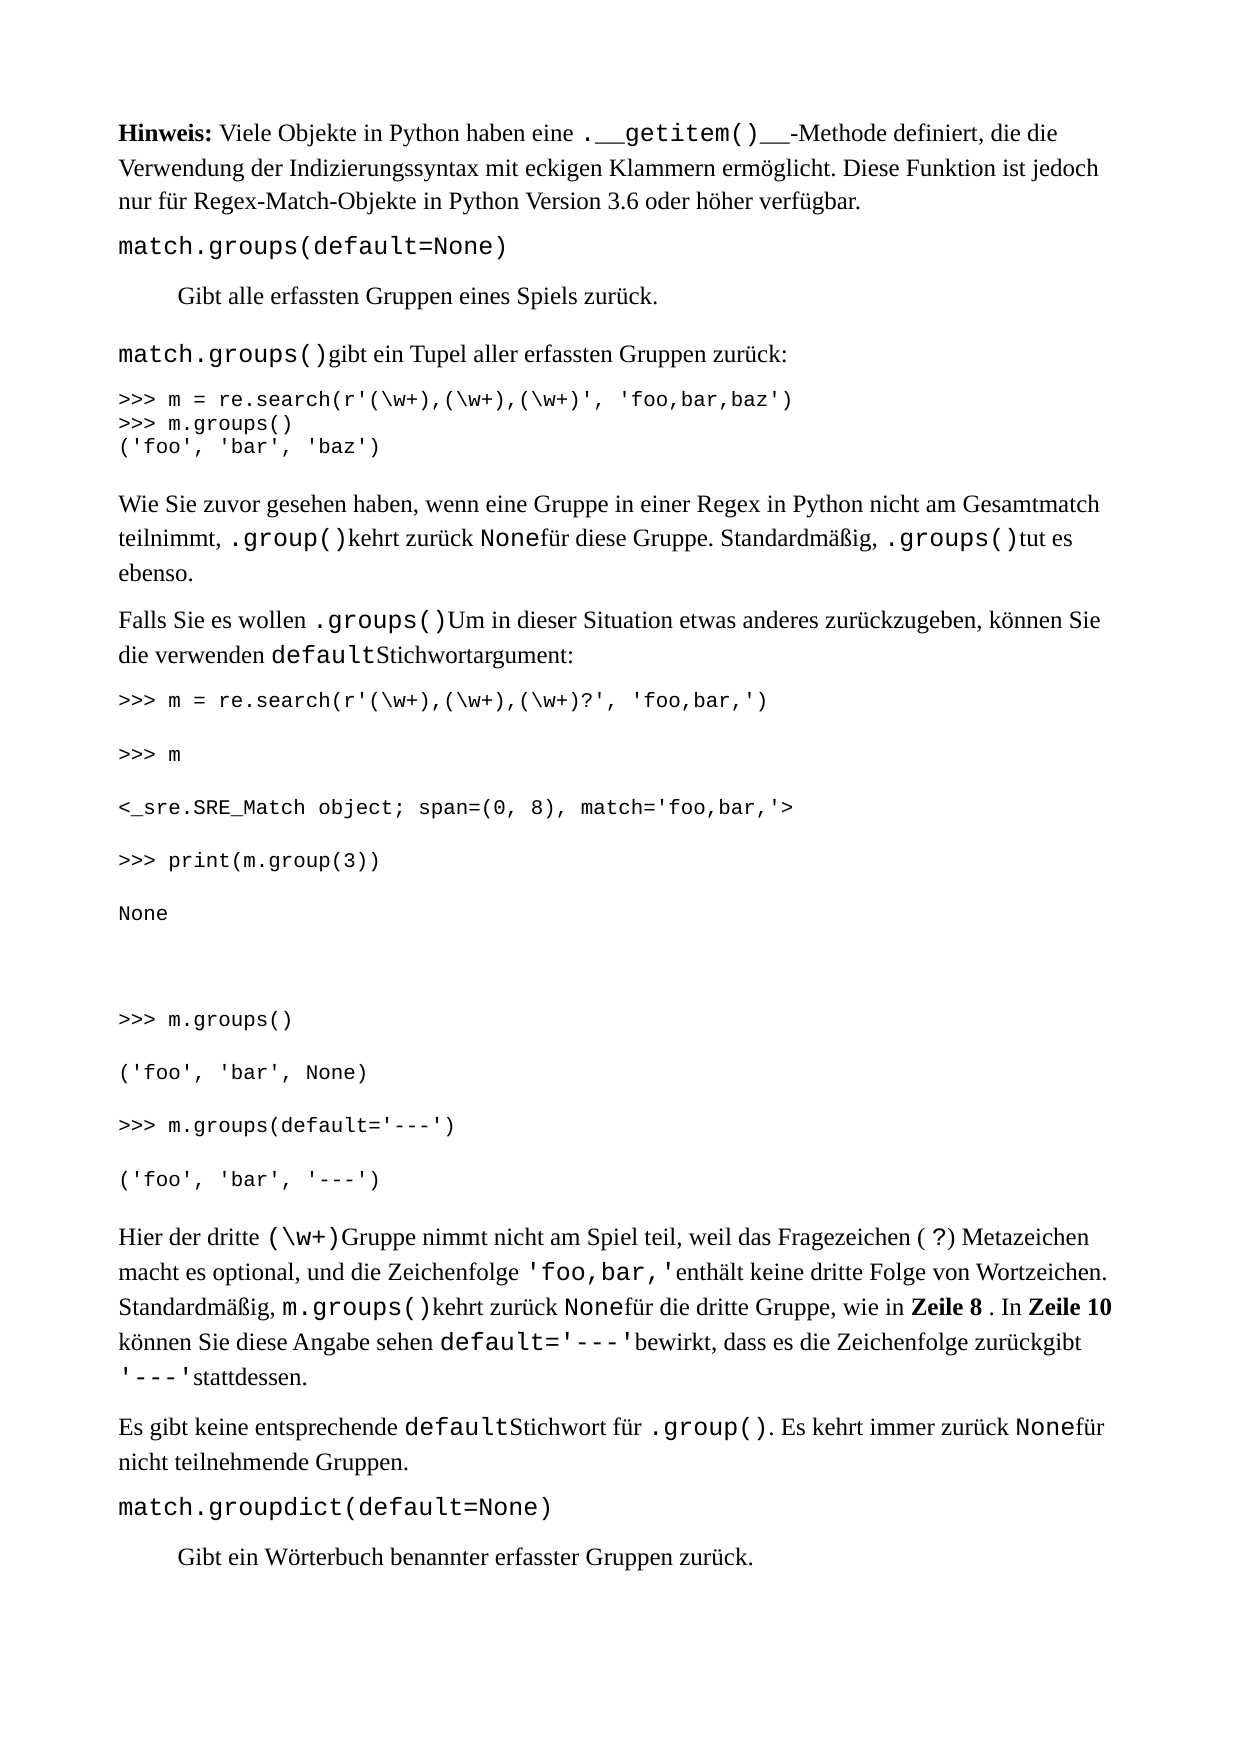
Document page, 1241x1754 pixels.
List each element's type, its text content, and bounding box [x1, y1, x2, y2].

text >>> m [118, 743, 1122, 767]
text Gibt alle erfassten Gruppen eines Spiels zurück. [177, 281, 1063, 310]
text None [118, 903, 1122, 927]
text match.groups()gibt ein Tupel aller erfassten Gruppen zurück: [118, 339, 1122, 370]
text ('foo', 'bar', '---') [118, 1168, 1122, 1192]
text Es gibt keine entsprechende defaultStichwort für .group(). Es kehrt immer zurück Nonefür nicht teilnehmende Gruppen. [118, 1412, 1122, 1476]
text Wie Sie zuvor gesehen haben, wenn eine Gruppe in einer Regex in Python nicht am Gesamtmatch teilnimmt, .group()kehrt zurück Nonefür diese Gruppe. Standardmäßig, .groups()tut es ebenso. [118, 489, 1122, 586]
text match.groupdict(default=None) [118, 1495, 1122, 1523]
text match.groups(default=None) [118, 234, 1122, 262]
text <_sre.SRE_Match object; span=(0, 8), match='foo,bar,'> [118, 797, 1122, 820]
text Hier der dritte (\w+)Gruppe nimmt nicht am Spiel teil, weil das Fragezeichen ( ?) Metazeichen macht es optional, und die Zeichenfolge 'foo,bar,'enthält keine dritte Folge von Wortzeichen. Standardmäßig, m.groups()kehrt zurück Nonefür die dritte Gruppe, wie in Zeile 8 . In Zeile 10 können Sie diese Angabe sehen default='---'bewirkt, dass es die Zeichenfolge zurückgibt '---'stattdessen. [118, 1222, 1122, 1393]
text ('foo', 'bar', 'baz') [118, 436, 1122, 460]
text Gibt ein Wörterbuch benannter erfasster Gruppen zurück. [177, 1542, 1063, 1571]
text >>> m = re.search(r'(\w+),(\w+),(\w+)?', 'foo,bar,') [118, 690, 1122, 714]
text Hinweis: Viele Objekte in Python haben eine .__getitem()__-Methode definiert, die die Verwendung der Indizierungssyntax mit eckigen Klammern ermöglicht. Diese Funktion ist jedoch nur für Regex-Match-Objekte in Python Version 3.6 oder höher verfügbar. [118, 118, 1122, 215]
text Falls Sie es wollen .groups()Um in dieser Situation etwas anderes zurückzugeben, können Sie die verwenden defaultStichwortargument: [118, 605, 1122, 671]
text ('foo', 'bar', None) [118, 1062, 1122, 1086]
text >>> m.groups() [118, 1009, 1122, 1033]
text >>> print(m.group(3)) [118, 850, 1122, 873]
text >>> m.groups(default='---') [118, 1115, 1122, 1139]
text >>> m = re.search(r'(\w+),(\w+),(\w+)', 'foo,bar,baz') [118, 389, 1122, 413]
text >>> m.groups() [118, 413, 1122, 436]
